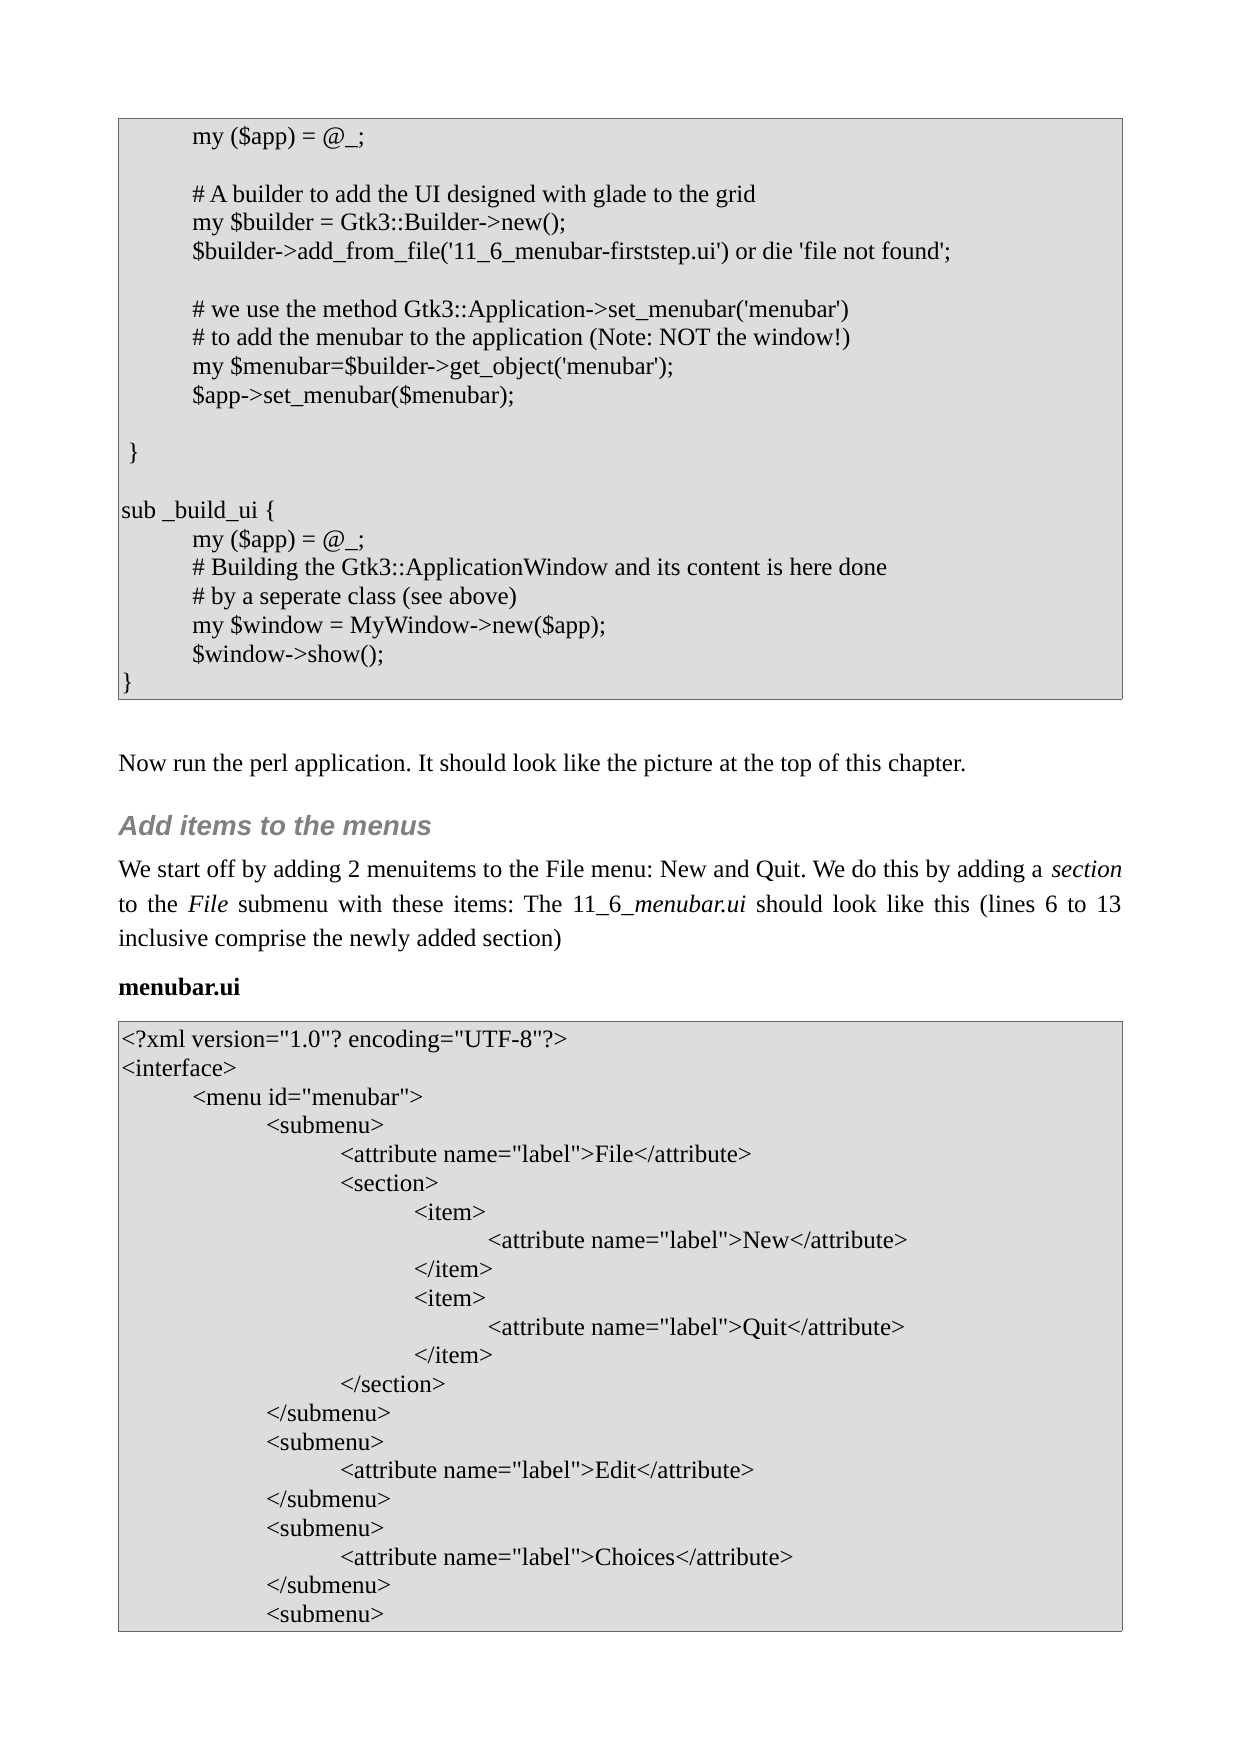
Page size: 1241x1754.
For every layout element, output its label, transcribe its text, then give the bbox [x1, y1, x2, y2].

text <attribute name="label">File</attribute> [119, 1136, 1122, 1165]
text # Building the Gtk3::ApplicationWindow and its content is here done [119, 549, 1122, 578]
text </item> [119, 1337, 1122, 1366]
text <attribute name="label">Choices</attribute> [119, 1539, 1122, 1567]
text # by a seperate class (see above) [119, 578, 1122, 607]
text <item> [119, 1194, 1122, 1222]
text my $window = MyWindow->new($app); [119, 607, 1122, 636]
text <attribute name="label">Quit</attribute> [119, 1309, 1122, 1337]
text Now run the perl application. It should look like the picture at the top of this chapter. [118, 748, 1122, 777]
text } [119, 434, 1122, 463]
text } [119, 664, 1122, 699]
text my $menubar=$builder->get_object('menubar'); [119, 348, 1122, 377]
text <?xml version="1.0"? encoding="UTF-8"?> [119, 1022, 1122, 1050]
text <submenu> [119, 1510, 1122, 1539]
text <interface> [119, 1050, 1122, 1079]
text my $builder = Gtk3::Builder->new(); [119, 204, 1122, 233]
text <menu id="menubar"> [119, 1079, 1122, 1107]
text <item> [119, 1280, 1122, 1309]
text <submenu> [119, 1424, 1122, 1452]
text # to add the menubar to the application (Note: NOT the window!) [119, 319, 1122, 348]
text $app->set_menubar($menubar); [119, 377, 1122, 406]
text </submenu> [119, 1567, 1122, 1596]
text sub _build_ui { [119, 492, 1122, 521]
text <section> [119, 1165, 1122, 1194]
subtitle Add items to the menus [118, 810, 1122, 842]
text </section> [119, 1366, 1122, 1395]
text # A builder to add the UI designed with glade to the grid [119, 176, 1122, 204]
text menubar.ui [118, 972, 1122, 1001]
text <submenu> [119, 1596, 1122, 1631]
text <attribute name="label">Edit</attribute> [119, 1452, 1122, 1481]
text <attribute name="label">New</attribute> [119, 1222, 1122, 1251]
text </submenu> [119, 1395, 1122, 1424]
text # we use the method Gtk3::Application->set_menubar('menubar') [119, 291, 1122, 319]
text $builder->add_from_file('11_6_menubar-firststep.ui') or die 'file not found'; [119, 233, 1122, 262]
text </submenu> [119, 1481, 1122, 1510]
text my ($app) = @_; [119, 119, 1122, 147]
text </item> [119, 1251, 1122, 1280]
text <submenu> [119, 1107, 1122, 1136]
text my ($app) = @_; [119, 521, 1122, 549]
text $window->show(); [119, 636, 1122, 664]
text We start off by adding 2 menuitems to the File menu: New and Quit. We do this by adding a section to the File submenu with these items: The 11_6_menubar.ui should look like this (lines 6 to 13 inclusive comprise the newly added section) [118, 854, 1122, 952]
